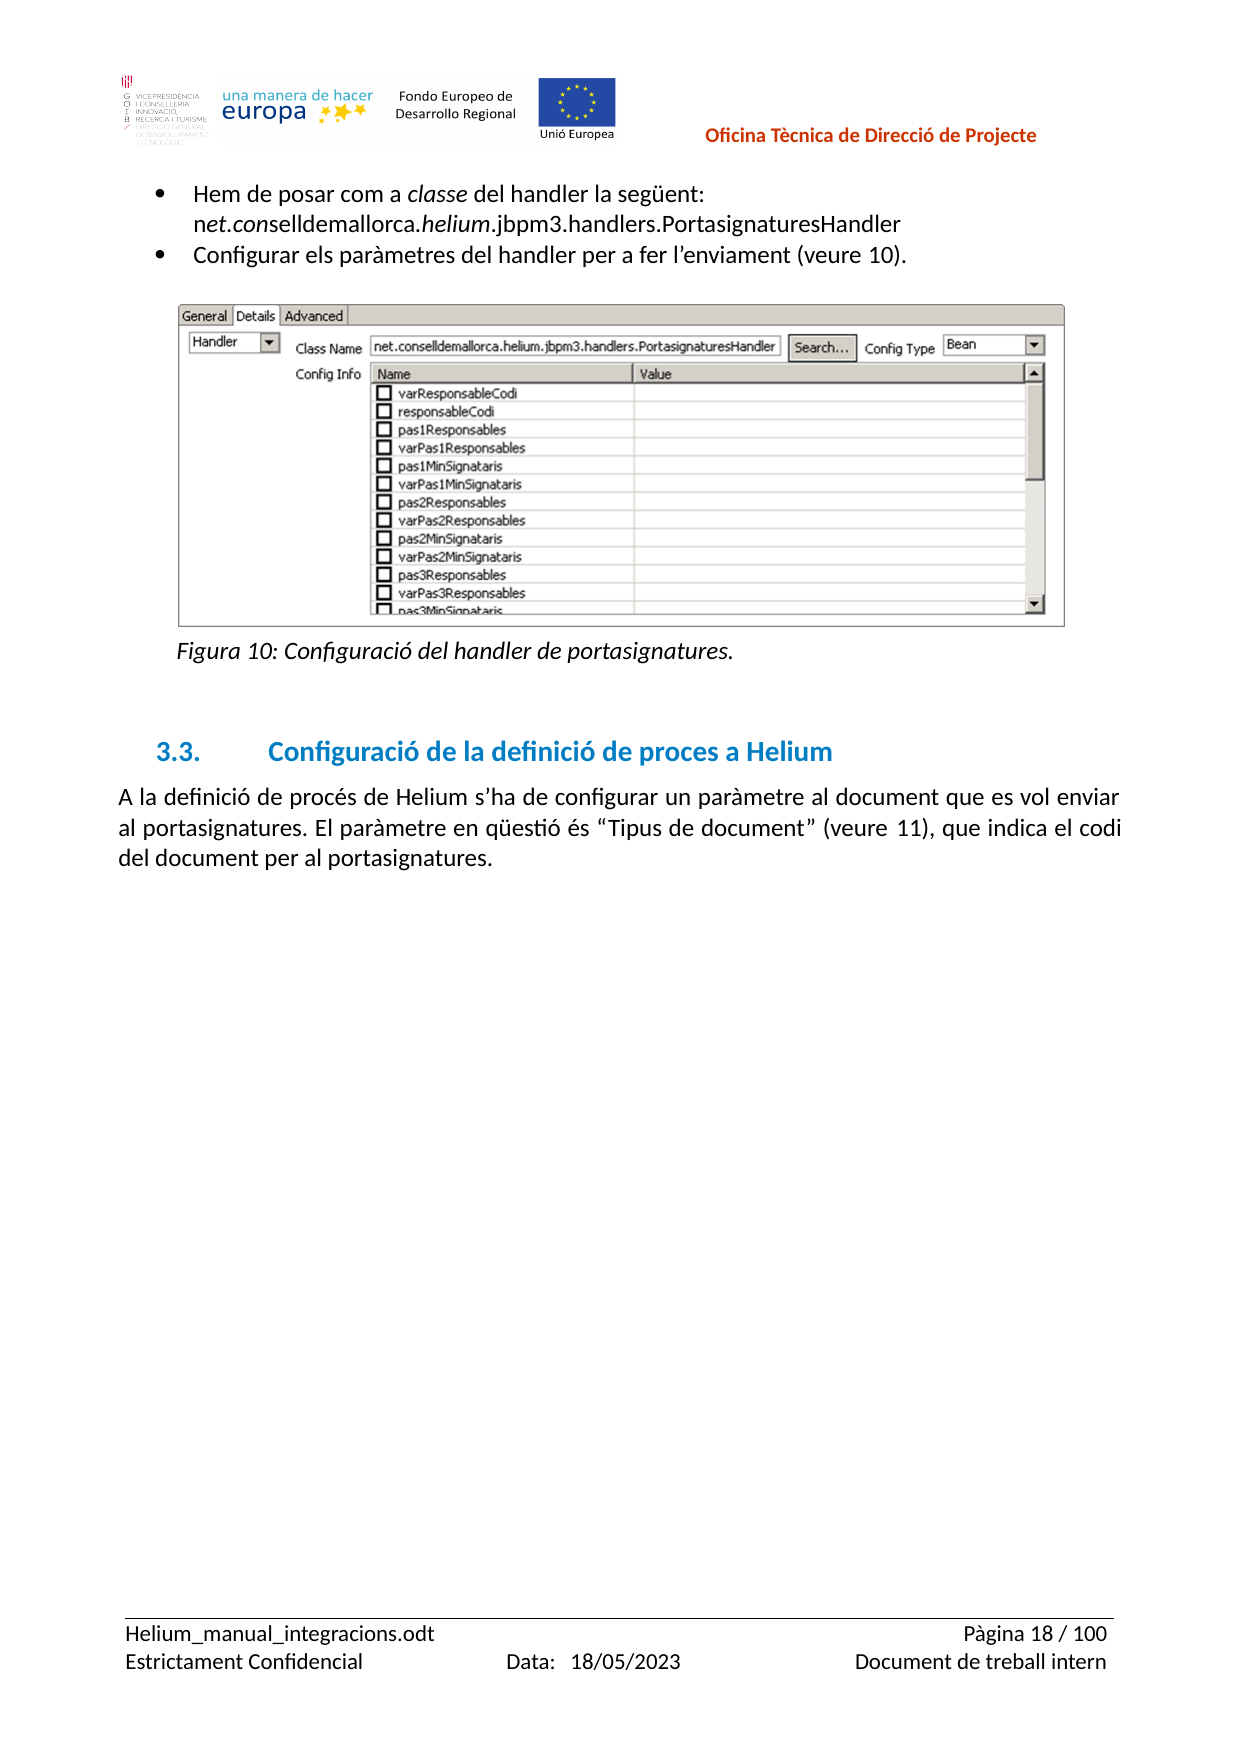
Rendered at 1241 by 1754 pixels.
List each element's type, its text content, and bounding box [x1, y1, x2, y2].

text Figura 10: Configuració del handler de portasignatures. [176, 629, 1066, 665]
list Configurar els paràmetres del handler per a fer l’enviament (veure 10). [156, 239, 1122, 269]
picture [219, 73, 621, 147]
subtitle Configuració de la definició de proces a Helium [156, 733, 1122, 769]
text A la definició de procés de Helium s’ha de configurar un paràmetre al document que es vol enviar al portasignatures. El paràmetre en qüestió és “Tipus de document” (veure 11), que indica el codi del document per al portasignatures. [118, 781, 1122, 873]
picture [118, 73, 213, 147]
picture [176, 302, 1067, 629]
list Hem de posar com a classe del handler la següent: net.conselldemallorca.helium.jbpm3.handlers.PortasignaturesHandler [156, 178, 1122, 239]
